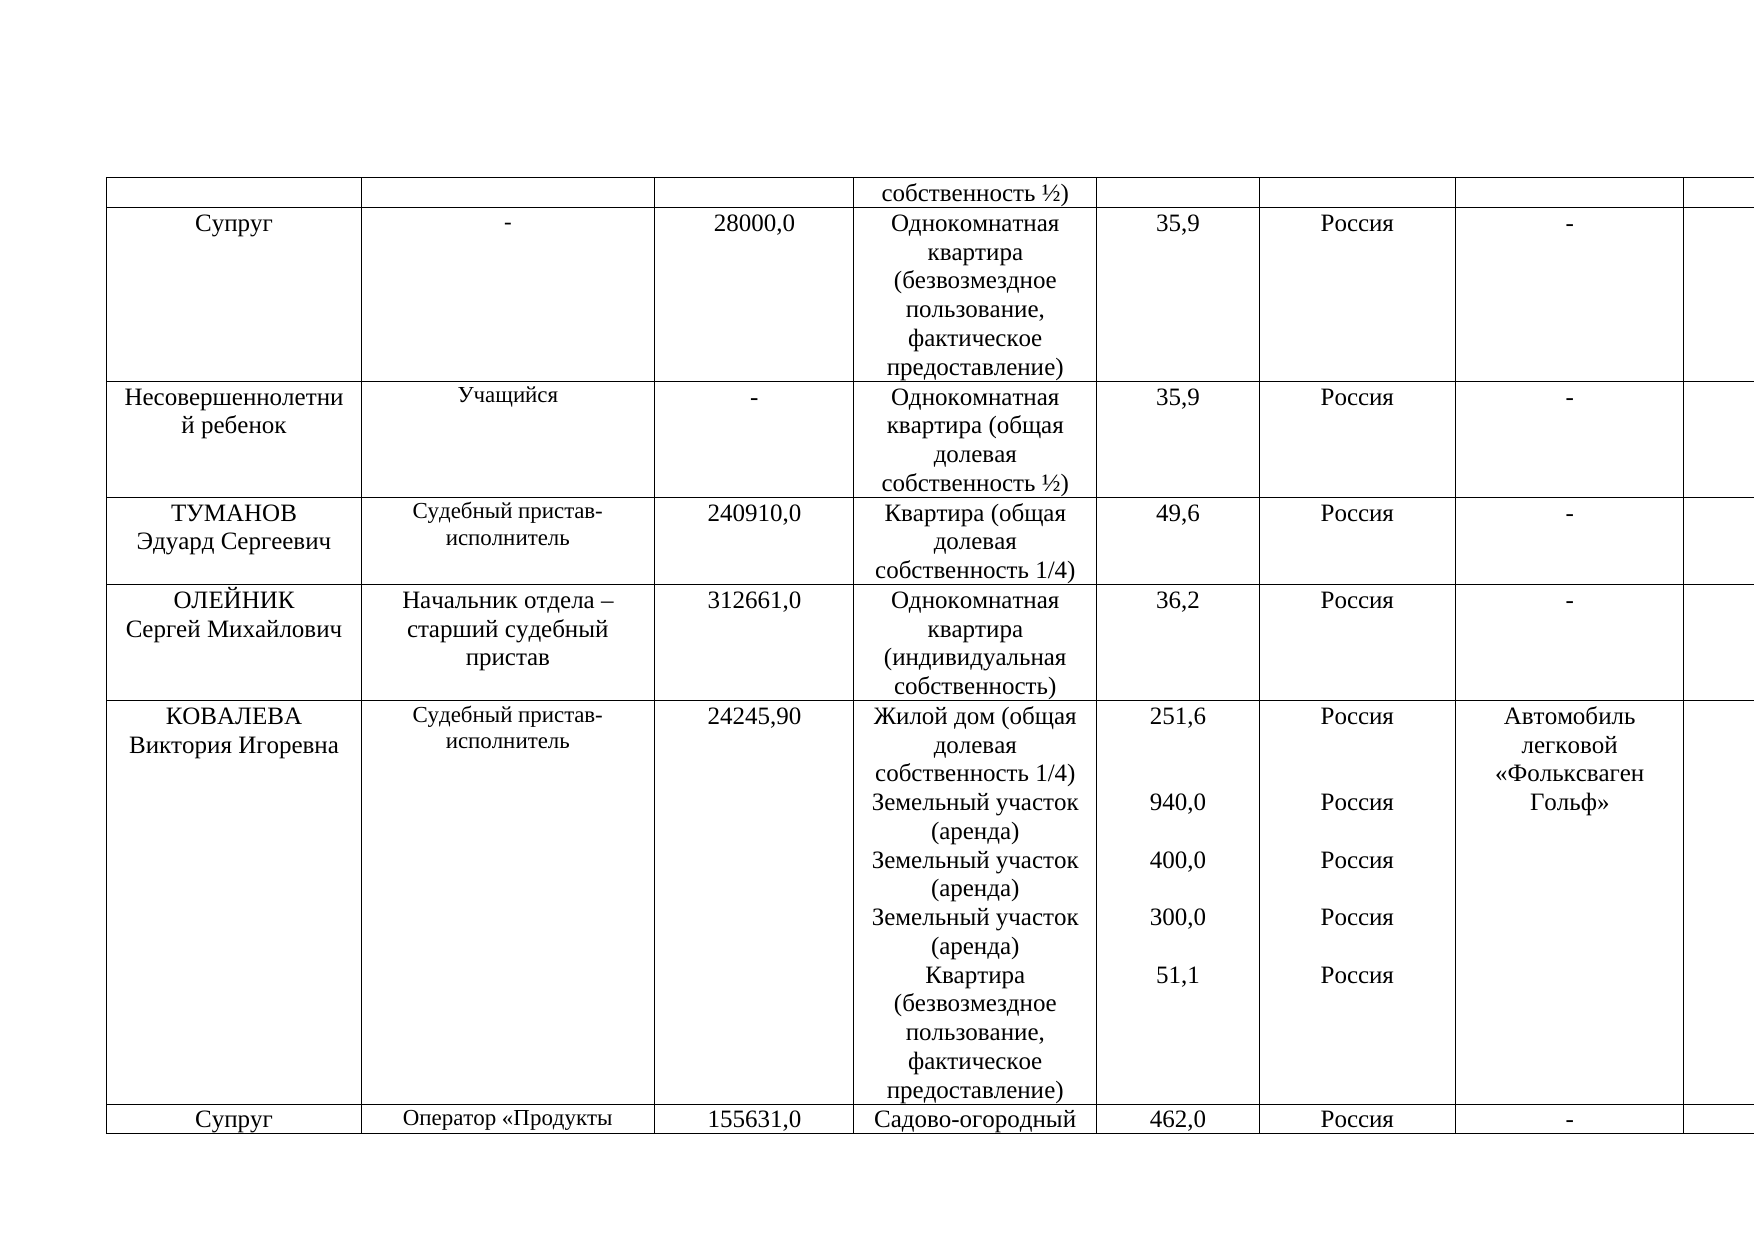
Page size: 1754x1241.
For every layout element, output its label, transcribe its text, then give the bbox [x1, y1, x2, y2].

table_cell Несовершеннолетний ребенок [107, 382, 361, 497]
table_cell 36,2 [1097, 585, 1259, 700]
table_cell 49,6 [1097, 498, 1259, 584]
table_cell - [1456, 208, 1683, 381]
table_cell [362, 178, 654, 207]
table_cell Россия [1260, 1105, 1455, 1133]
table_cell [1684, 498, 1754, 584]
table_cell - [1456, 585, 1683, 700]
table_cell [1684, 701, 1754, 1103]
table_cell - [1456, 498, 1683, 584]
table_cell собственность ½) [854, 178, 1096, 207]
table_cell КОВАЛЕВА Виктория Игоревна [107, 701, 361, 1103]
table_cell Однокомнатная квартира (индивидуальная собственность) [854, 585, 1096, 700]
table_cell [107, 178, 361, 207]
table_cell 35,9 [1097, 208, 1259, 381]
table_cell Начальник отдела – старший судебный пристав [362, 585, 654, 700]
table_cell Учащийся [362, 382, 654, 497]
table_cell Однокомнатная квартира (безвозмездное пользование, фактическое предоставление) [854, 208, 1096, 381]
table_cell Квартира (общая долевая собственность 1/4) [854, 498, 1096, 584]
table_cell 155631,0 [655, 1105, 853, 1133]
table_cell [1684, 1105, 1754, 1133]
table_cell [1684, 382, 1754, 497]
table_cell Супруг [107, 1105, 361, 1133]
table_cell - [655, 382, 853, 497]
table_cell 24245,90 [655, 701, 853, 1103]
table_cell [655, 178, 853, 207]
table_cell 312661,0 [655, 585, 853, 700]
table_cell Россия [1260, 498, 1455, 584]
table_cell Судебный пристав-исполнитель [362, 498, 654, 584]
table_cell [1684, 208, 1754, 381]
table_cell 462,0 [1097, 1105, 1259, 1133]
table_cell Судебный пристав-исполнитель [362, 701, 654, 1103]
table_cell Однокомнатная квартира (общая долевая собственность ½) [854, 382, 1096, 497]
table_cell 240910,0 [655, 498, 853, 584]
table_cell [1097, 178, 1259, 207]
table_cell ТУМАНОВ Эдуард Сергеевич [107, 498, 361, 584]
table_cell Оператор «Продукты [362, 1105, 654, 1133]
table_cell Россия [1260, 208, 1455, 381]
table_cell 28000,0 [655, 208, 853, 381]
table_cell - [1456, 1105, 1683, 1133]
table_cell [1684, 178, 1754, 207]
table_cell Жилой дом (общая долевая собственность 1/4) Земельный участок (аренда) Земельный участок (аренда) Земельный участок (аренда) Квартира (безвозмездное пользование, фактическое предоставление) [854, 701, 1096, 1103]
table_cell [1260, 178, 1455, 207]
table_cell 35,9 [1097, 382, 1259, 497]
table_cell 251,6 940,0 400,0 300,0 51,1 [1097, 701, 1259, 1103]
table_cell ОЛЕЙНИК Сергей Михайлович [107, 585, 361, 700]
table_cell - [1456, 178, 1683, 207]
table_cell Россия [1260, 382, 1455, 497]
table_cell Автомобиль легковой «Фольксваген Гольф» [1456, 701, 1683, 1103]
table_cell - [362, 208, 654, 381]
table_cell [1684, 585, 1754, 700]
table_cell Садово-огородный [854, 1105, 1096, 1133]
table_cell Россия Россия Россия Россия Россия [1260, 701, 1455, 1103]
table_cell - [1456, 382, 1683, 497]
table_cell Супруг [107, 208, 361, 381]
table_cell Россия [1260, 585, 1455, 700]
